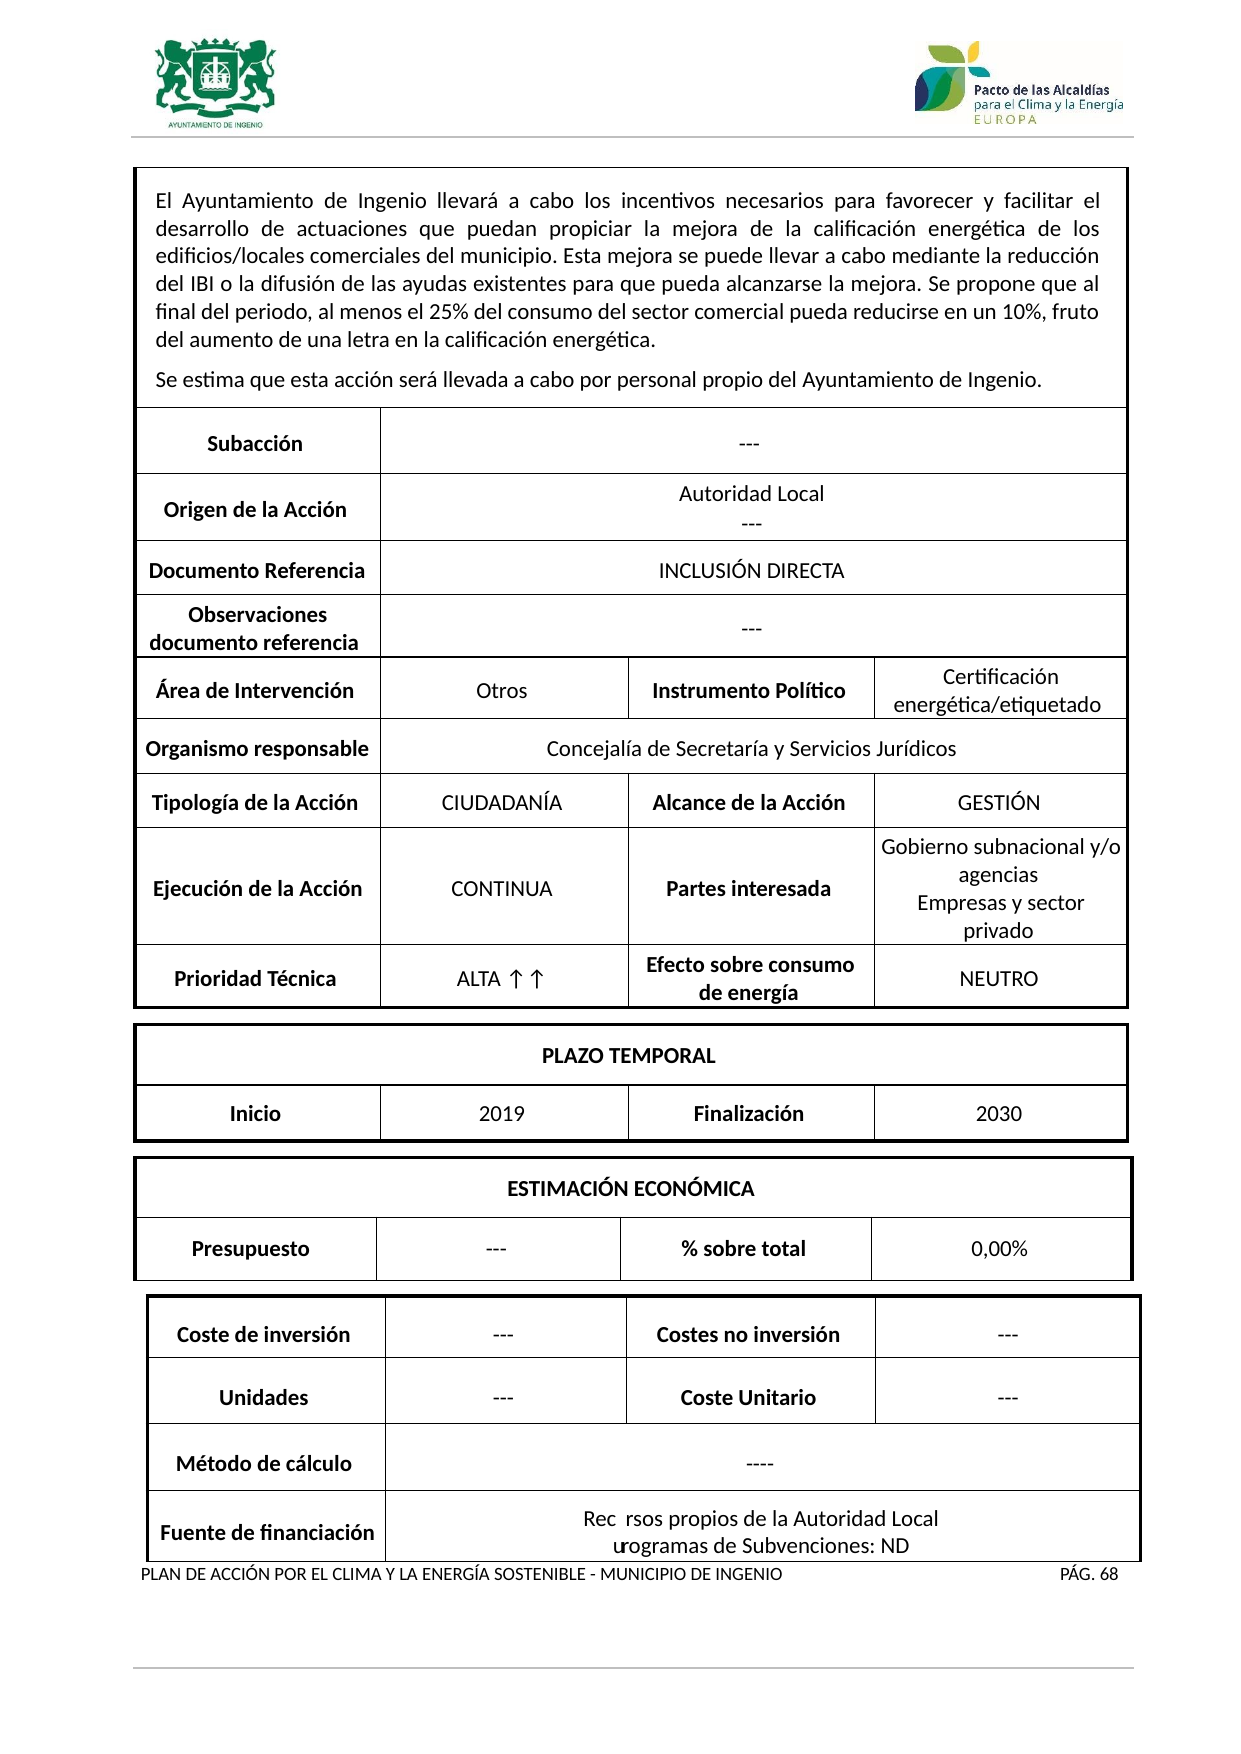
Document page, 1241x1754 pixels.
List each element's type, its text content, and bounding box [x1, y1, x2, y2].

table_cell [386, 1424, 626, 1489]
table_cell Subacción [137, 408, 380, 473]
table_cell Prioridad Técnica [137, 945, 380, 1006]
table_cell --- [381, 595, 1126, 656]
table_cell [987, 1491, 1139, 1561]
table_cell Unidades [149, 1358, 385, 1423]
table_cell Presupuesto [137, 1218, 376, 1280]
table_cell --- [377, 1218, 620, 1280]
table_cell GESTIÓN [875, 774, 1126, 827]
table_cell ALTA ↑↑ [381, 945, 628, 1006]
table_header ESTIMACIÓN ECONÓMICA [377, 1159, 872, 1217]
table_cell 0,00% [872, 1218, 1130, 1280]
table_cell CIUDADANÍA [381, 774, 628, 827]
table_cell NEUTRO [875, 945, 1126, 1006]
table_cell Recu P [386, 1491, 626, 1561]
table_cell Documento Referencia [137, 541, 380, 594]
table_header [137, 1159, 377, 1217]
table_header --- [987, 1298, 1139, 1357]
table_cell Ejecución de la Acción [137, 828, 380, 944]
table_cell Efecto sobre consumo de energía [629, 945, 874, 1006]
table_cell Observaciones documento referencia [137, 595, 380, 656]
table_cell Autoridad Local --- [381, 474, 1126, 540]
table_cell Área de Intervención [137, 658, 380, 718]
table_header [876, 1298, 987, 1357]
table_cell Inicio [137, 1086, 380, 1139]
table_header [875, 1026, 1126, 1084]
table_cell Concejalía de Secretaría y Servicios Jurídicos [381, 719, 1126, 772]
table_cell [876, 1358, 987, 1423]
table_header PLAZO TEMPORAL [381, 1026, 875, 1084]
table_cell rsos propios de la Autoridad Local rogramas de Subvenciones: ND [626, 1491, 987, 1561]
table_cell % sobre total [621, 1218, 871, 1280]
table_cell 2019 [381, 1086, 628, 1139]
table_cell [987, 1424, 1139, 1489]
table_cell Certificación energética/etiquetado [875, 658, 1126, 718]
table_cell Otros [381, 658, 628, 718]
table_cell El Ayuntamiento de Ingenio llevará a cabo los incentivos necesarios para favorecer y facilitar el desarrollo de actuaciones que puedan propiciar la mejora de la calificación energética de los edificios/locales comerciales del municipio. Esta mejora se puede llevar a cabo mediante la reducción del IBI o la difusión de las ayudas existentes para que pueda alcanzarse la mejora. Se propone que al final del periodo, al menos el 25% del consumo del sector comercial pueda reducirse en un 10%, fruto del aumento de una letra en la calificación energética. Se estima que esta acción será llevada a cabo por personal propio del Ayuntamiento de Ingenio. [137, 168, 1126, 407]
table_cell --- [386, 1358, 626, 1423]
table_header Coste de inversión [149, 1298, 385, 1357]
table_cell ---- [626, 1424, 987, 1489]
table_header [872, 1159, 1130, 1217]
table_cell Partes interesada [629, 828, 874, 944]
table_cell Instrumento Político [629, 658, 874, 718]
table_cell Tipología de la Acción [137, 774, 380, 827]
table_cell 2030 [875, 1086, 1126, 1139]
table_cell Origen de la Acción [137, 474, 380, 540]
table_cell CONTINUA [381, 828, 628, 944]
table_cell Método de cálculo [149, 1424, 385, 1489]
table_cell Organismo responsable [137, 719, 380, 772]
table_cell Fuente de financiación [149, 1491, 385, 1561]
table_cell Finalización [629, 1086, 874, 1139]
table_cell Gobierno subnacional y/o agencias Empresas y sector privado [875, 828, 1126, 944]
table_header --- [386, 1298, 626, 1357]
table_cell INCLUSIÓN DIRECTA [381, 541, 1126, 594]
table_cell Coste Unitario [627, 1358, 875, 1423]
table_cell Alcance de la Acción [629, 774, 874, 827]
table_cell --- [381, 408, 1126, 473]
table_cell --- [987, 1358, 1139, 1423]
table_header Costes no inversión [627, 1298, 875, 1357]
table_header [137, 1026, 381, 1084]
